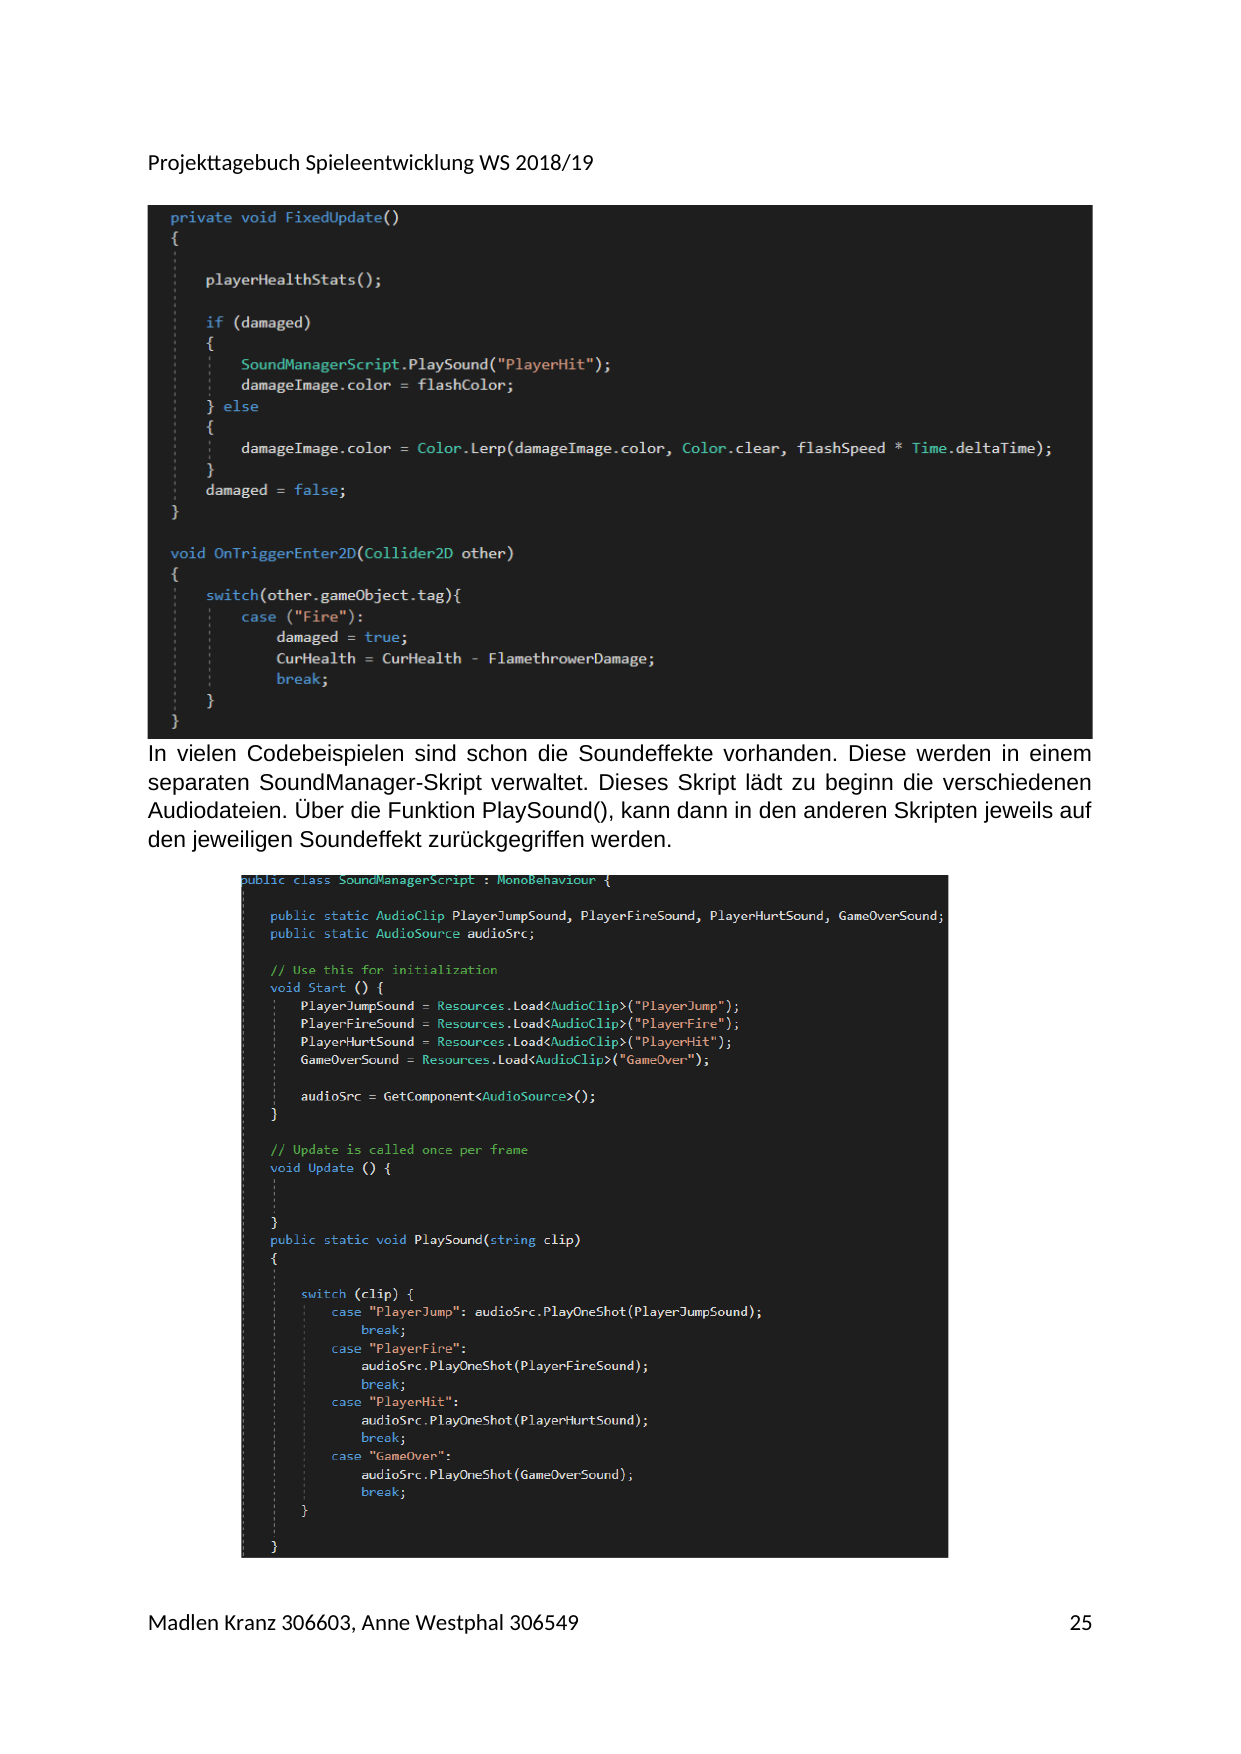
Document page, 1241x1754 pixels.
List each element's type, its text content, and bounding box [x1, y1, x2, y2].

picture [241, 875, 949, 1558]
text In vielen Codebeispielen sind schon die Soundeffekte vorhanden. Diese werden in einem separaten SoundManager-Skript verwaltet. Dieses Skript lädt zu beginn die verschiedenen Audiodateien. Über die Funktion PlaySound(), kann dann in den anderen Skripten jeweils auf den jeweiligen Soundeffekt zurückgegriffen werden. [148, 739, 1093, 852]
picture [147, 205, 1093, 739]
